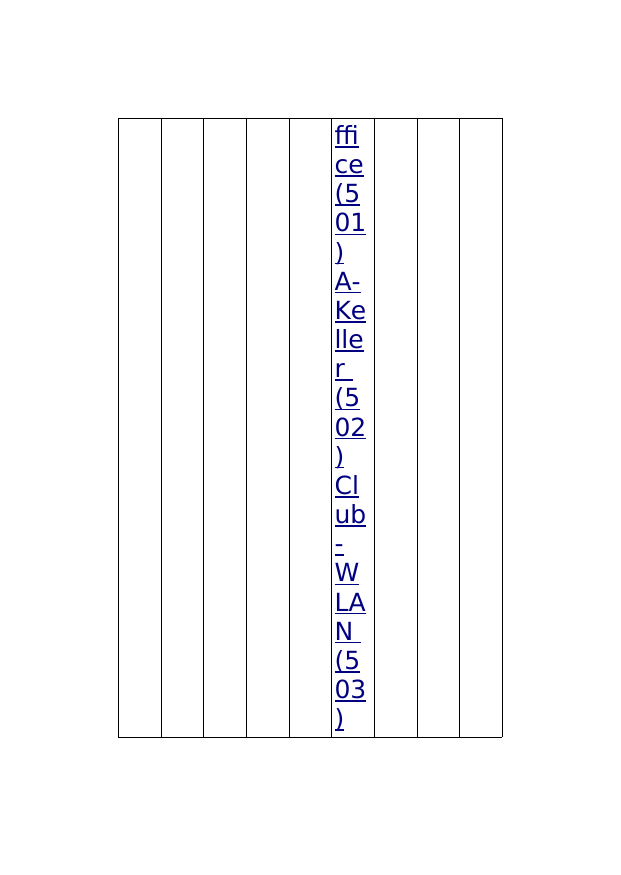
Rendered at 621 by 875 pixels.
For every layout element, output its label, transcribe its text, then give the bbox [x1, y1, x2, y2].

table_cell [375, 119, 417, 737]
table_cell [119, 119, 161, 737]
table_cell [204, 119, 246, 737]
table_cell [460, 119, 502, 737]
table_cell [290, 119, 331, 737]
table_cell ffice (501) A-Keller (502) Club-WLAN (503) [332, 119, 374, 737]
table_cell [247, 119, 289, 737]
table_cell [418, 119, 459, 737]
table_cell [162, 119, 203, 737]
